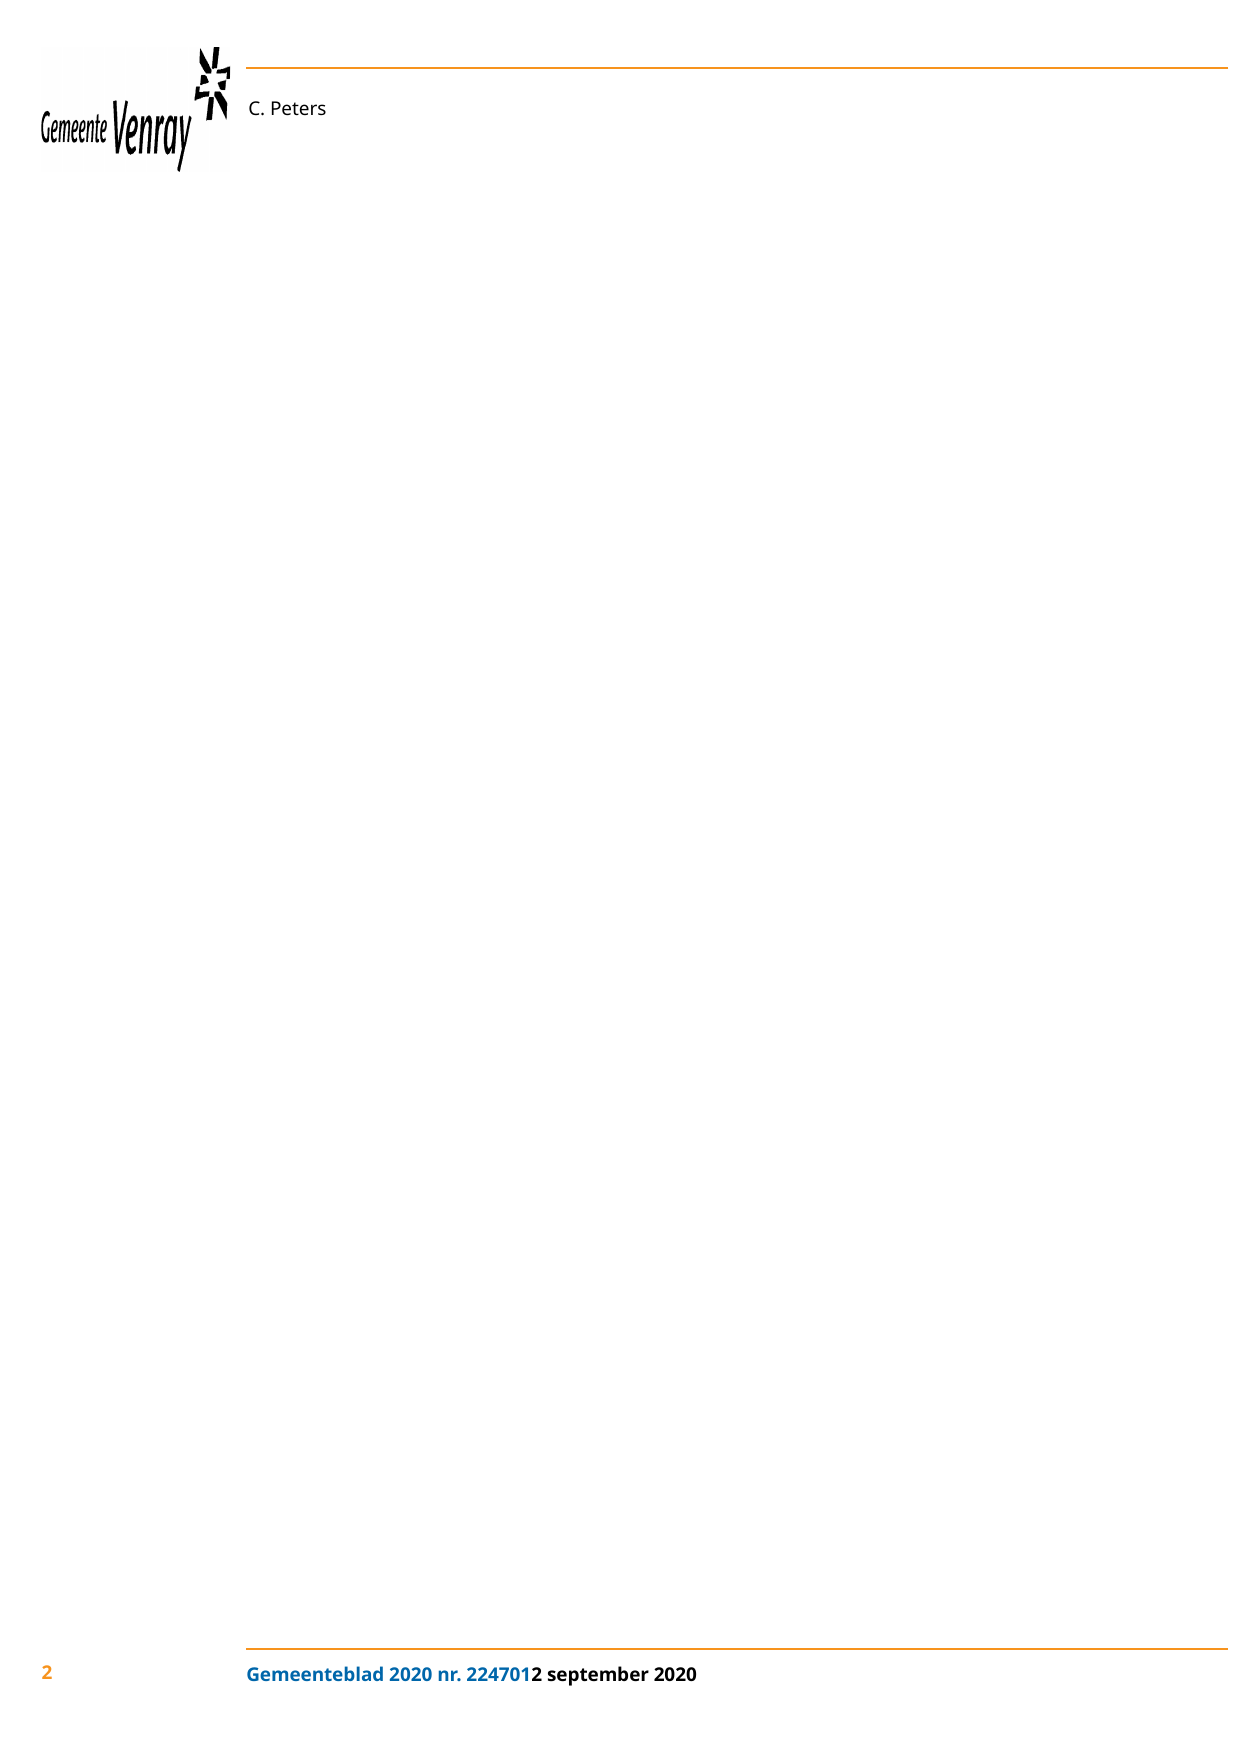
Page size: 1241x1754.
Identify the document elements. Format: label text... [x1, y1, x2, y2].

text C. Peters [248, 95, 1152, 121]
picture [41, 47, 231, 172]
